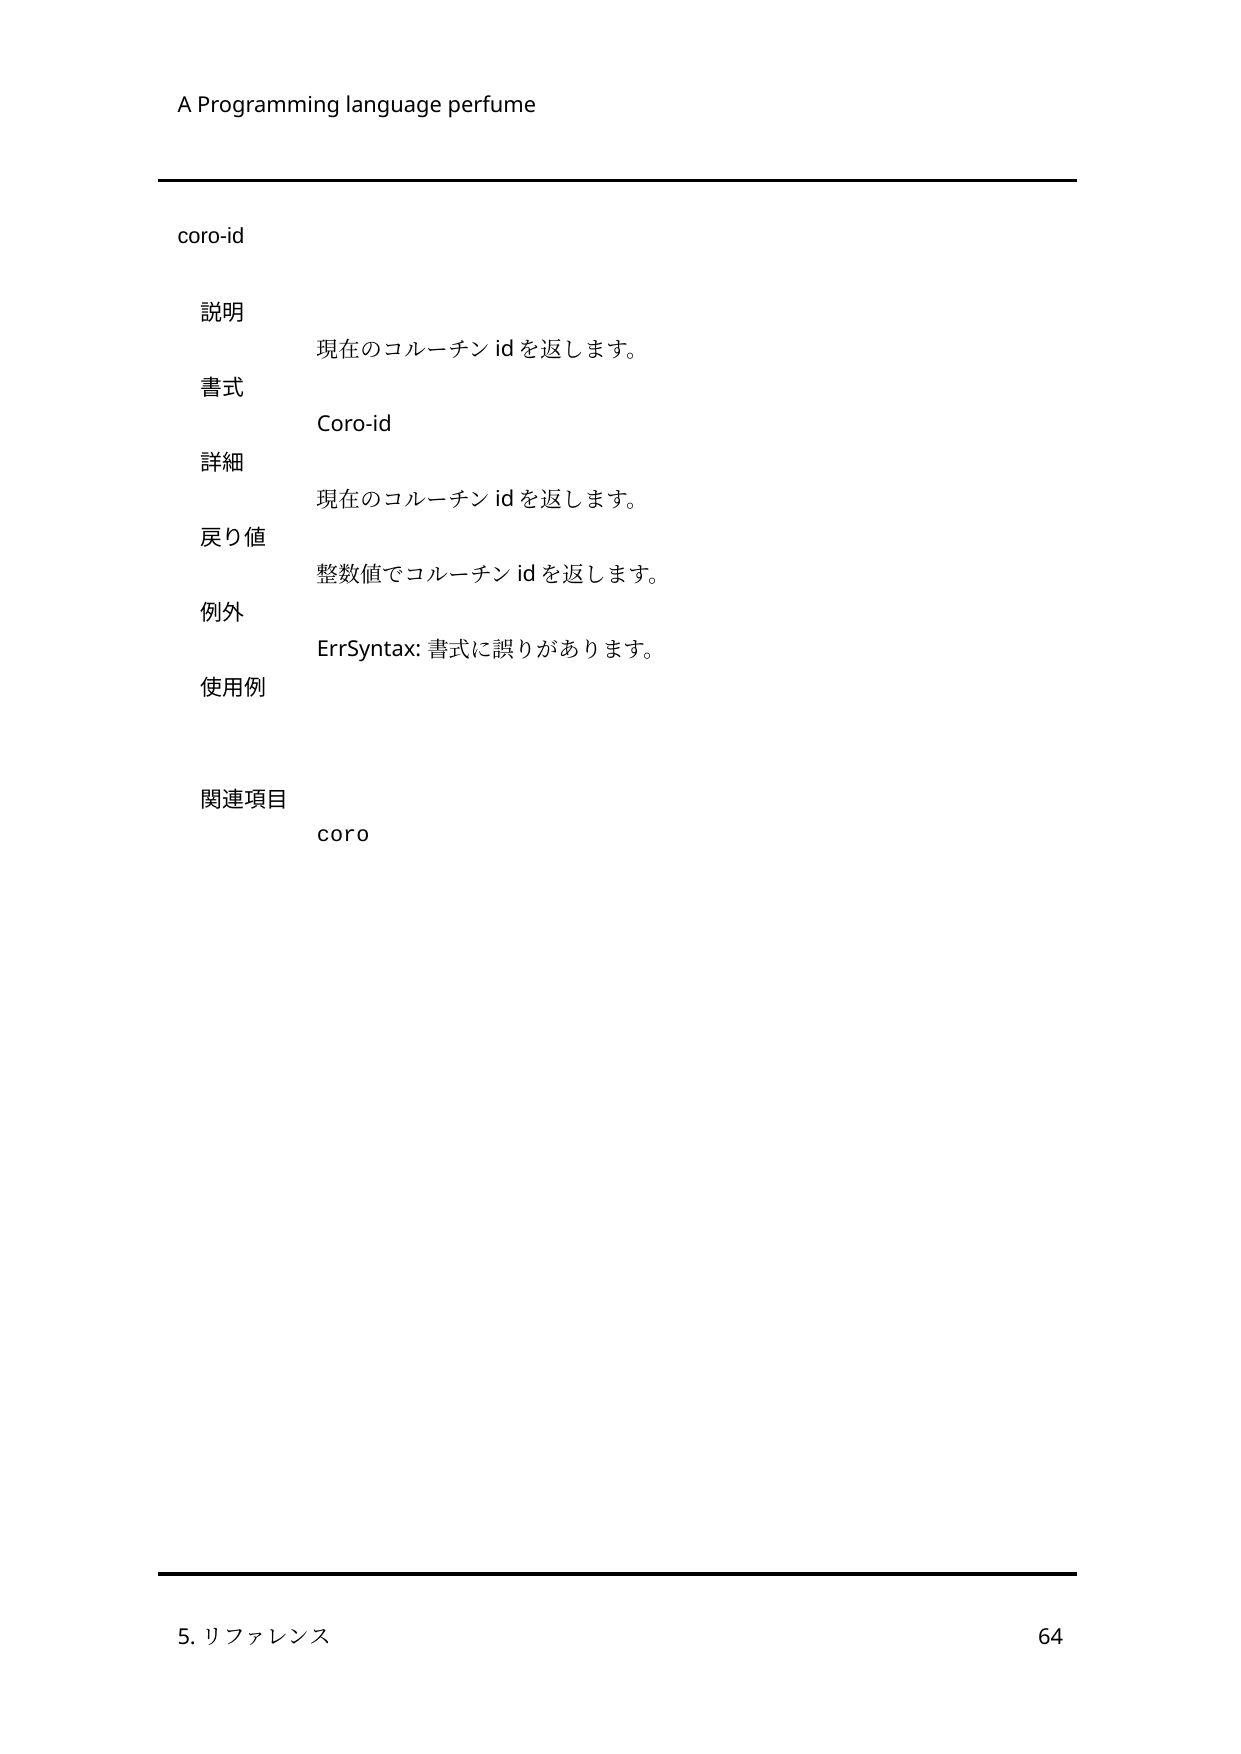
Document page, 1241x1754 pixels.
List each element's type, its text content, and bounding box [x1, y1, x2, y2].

table_cell coro [317, 754, 1063, 854]
table_cell 戻り値 [200, 517, 317, 592]
table_cell 例外 [200, 592, 317, 667]
table_cell 詳細 [200, 442, 317, 517]
table_header 現在のコルーチンidを返します。 [317, 292, 1063, 367]
table_cell 現在のコルーチンidを返します。 [317, 442, 1063, 517]
table_cell 書式 [200, 367, 317, 442]
table_cell 関連項目 [200, 754, 317, 854]
table_cell 整数値でコルーチンidを返します。 [317, 517, 1063, 592]
table_header 説明 [200, 292, 317, 367]
subtitle coro-id [177, 217, 1063, 254]
table_cell Coro-id [317, 367, 1063, 442]
table_cell ErrSyntax: 書式に誤りがあります。 [317, 592, 1063, 667]
table_cell 使用例 [200, 667, 317, 754]
table_cell [317, 667, 1063, 754]
